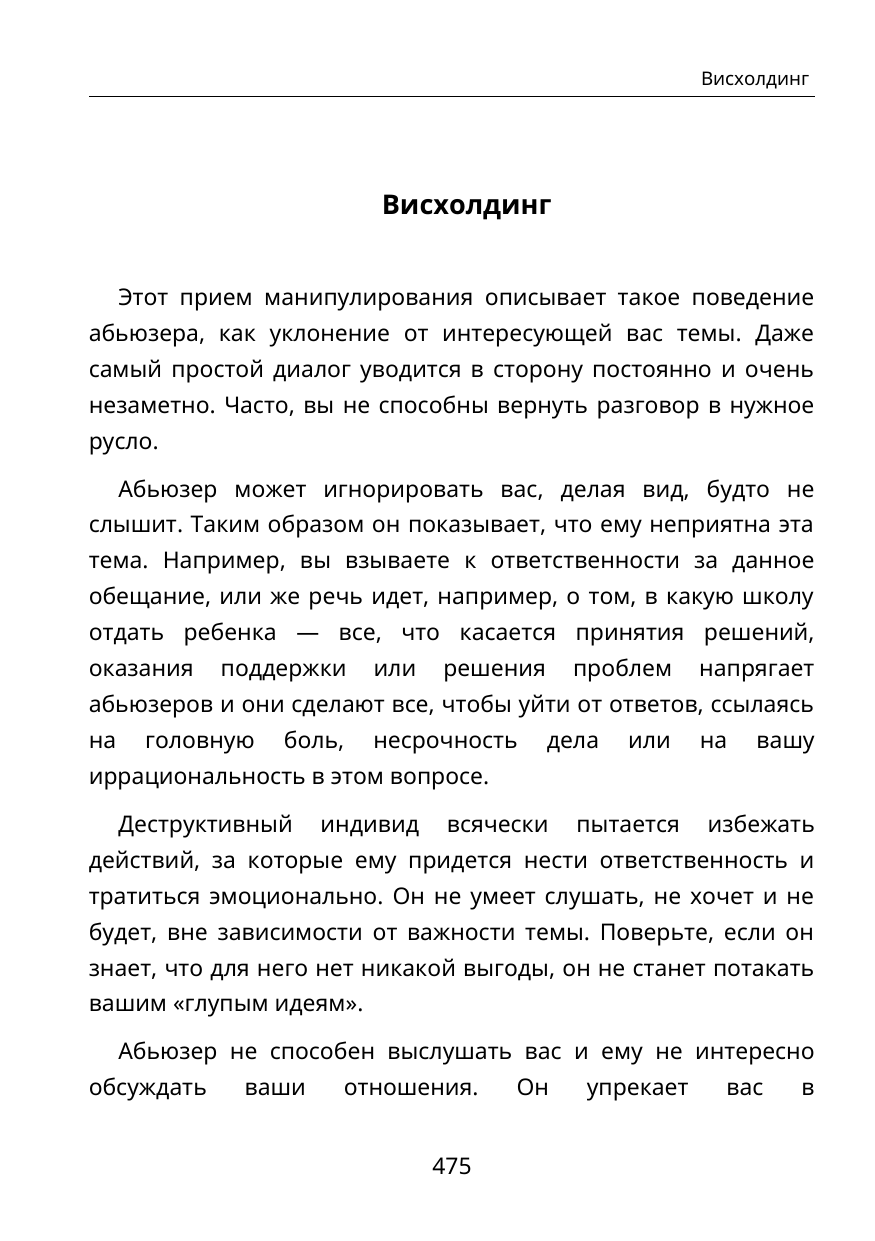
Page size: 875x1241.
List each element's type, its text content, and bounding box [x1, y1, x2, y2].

text Абьюзер может игнорировать вас, делая вид, будто не слышит. Таким образом он показывает, что ему неприятна эта тема. Например, вы взываете к ответственности за данное обещание, или же речь идет, например, о том, в какую школу отдать ребенка — все, что касается принятия решений, оказания поддержки или решения проблем напрягает абьюзеров и они сделают все, чтобы уйти от ответов, ссылаясь на головную боль, несрочность дела или на вашу иррациональность в этом вопросе. [88, 472, 815, 791]
subtitle Висхолдинг [88, 185, 815, 222]
text Деструктивный индивид всячески пытается избежать действий, за которые ему придется нести ответственность и тратиться эмоционально. Он не умеет слушать, не хочет и не будет, вне зависимости от важности темы. Поверьте, если он знает, что для него нет никакой выгоды, он не станет потакать вашим «глупым идеям». [88, 808, 815, 1019]
text Этот прием манипулирования описывает такое поведение абьюзера, как уклонение от интересующей вас темы. Даже самый простой диалог уводится в сторону постоянно и очень незаметно. Часто, вы не способны вернуть разговор в нужное русло. [88, 281, 815, 456]
text Абьюзер не способен выслушать вас и ему не интересно обсуждать ваши отношения. Он упрекает вас в [88, 1035, 815, 1102]
